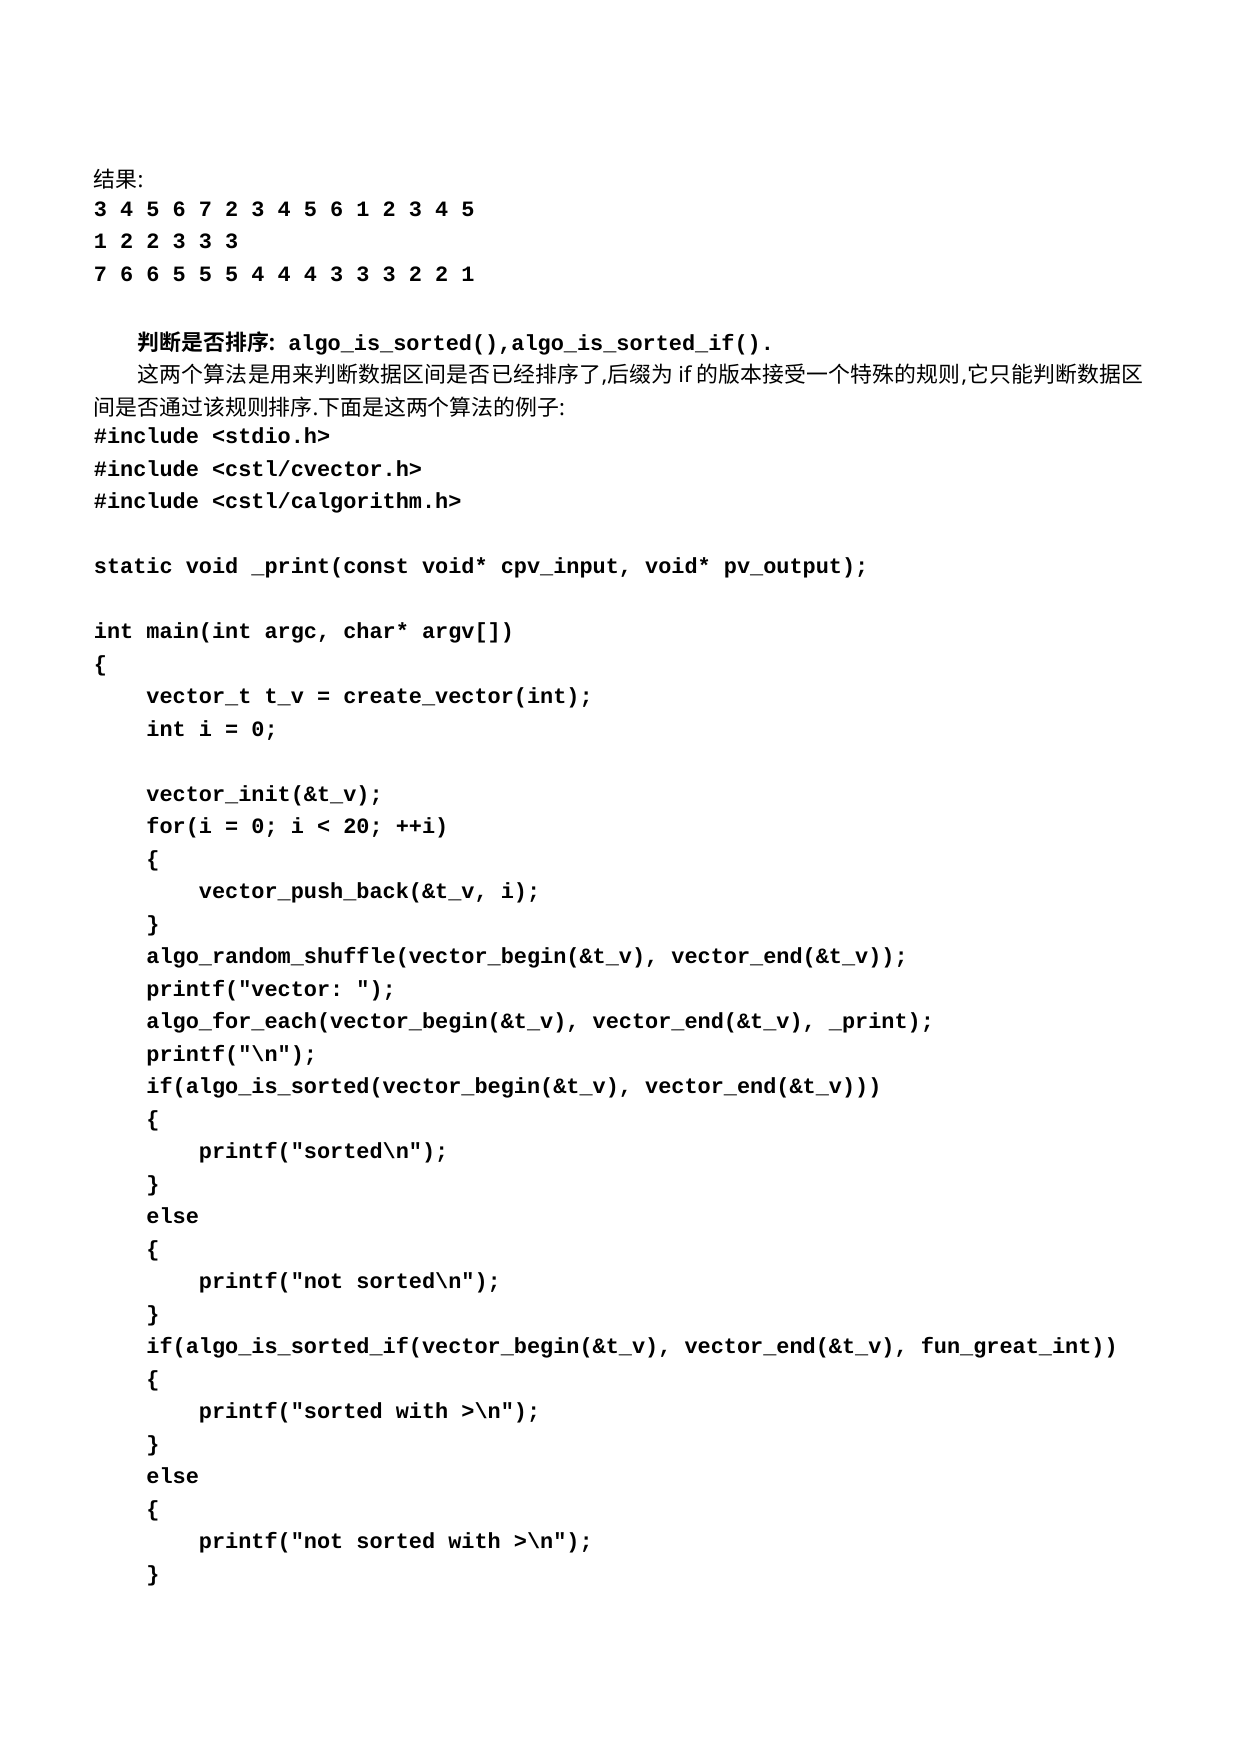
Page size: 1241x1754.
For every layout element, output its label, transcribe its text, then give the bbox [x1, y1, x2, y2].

text algo_for_each(vector_begin(&t_v), vector_end(&t_v), _print); [94, 1007, 1144, 1039]
text for(i = 0; i < 20; ++i) [94, 812, 1144, 844]
text printf("vector: "); [94, 974, 1144, 1007]
text { [94, 649, 1144, 682]
text { [94, 1234, 1144, 1267]
text } [94, 1169, 1144, 1202]
text 3 4 5 6 7 2 3 4 5 6 1 2 3 4 5 [94, 194, 1144, 227]
text vector_init(&t_v); [94, 779, 1144, 812]
text vector_t t_v = create_vector(int); [94, 682, 1144, 714]
text #include <cstl/cvector.h> [94, 454, 1144, 487]
text } [94, 1559, 1144, 1592]
text algo_random_shuffle(vector_begin(&t_v), vector_end(&t_v)); [94, 942, 1144, 974]
text printf("sorted with >\n"); [94, 1397, 1144, 1429]
text vector_push_back(&t_v, i); [94, 877, 1144, 909]
text if(algo_is_sorted_if(vector_begin(&t_v), vector_end(&t_v), fun_great_int)) [94, 1332, 1144, 1364]
text { [94, 1494, 1144, 1527]
text int i = 0; [94, 714, 1144, 747]
text printf("sorted\n"); [94, 1137, 1144, 1169]
text 1 2 2 3 3 3 [94, 227, 1144, 259]
text printf("not sorted with >\n"); [94, 1527, 1144, 1559]
text } [94, 909, 1144, 942]
text printf("not sorted\n"); [94, 1267, 1144, 1299]
text static void _print(const void* cpv_input, void* pv_output); [94, 552, 1144, 584]
text #include <cstl/calgorithm.h> [94, 487, 1144, 519]
text { [94, 1364, 1144, 1397]
text 结果: [94, 162, 1144, 194]
text } [94, 1429, 1144, 1462]
text { [94, 844, 1144, 877]
text 7 6 6 5 5 5 4 4 4 3 3 3 2 2 1 [94, 259, 1144, 292]
text int main(int argc, char* argv[]) [94, 617, 1144, 649]
text printf("\n"); [94, 1039, 1144, 1072]
text else [94, 1462, 1144, 1494]
text if(algo_is_sorted(vector_begin(&t_v), vector_end(&t_v))) [94, 1072, 1144, 1104]
text 判断是否排序: algo_is_sorted(),algo_is_sorted_if(). [94, 324, 1144, 357]
text } [94, 1299, 1144, 1332]
text { [94, 1104, 1144, 1137]
text 这两个算法是用来判断数据区间是否已经排序了,后缀为if的版本接受一个特殊的规则,它只能判断数据区间是否通过该规则排序.下面是这两个算法的例子: [94, 357, 1144, 422]
text else [94, 1202, 1144, 1234]
text #include <stdio.h> [94, 422, 1144, 454]
